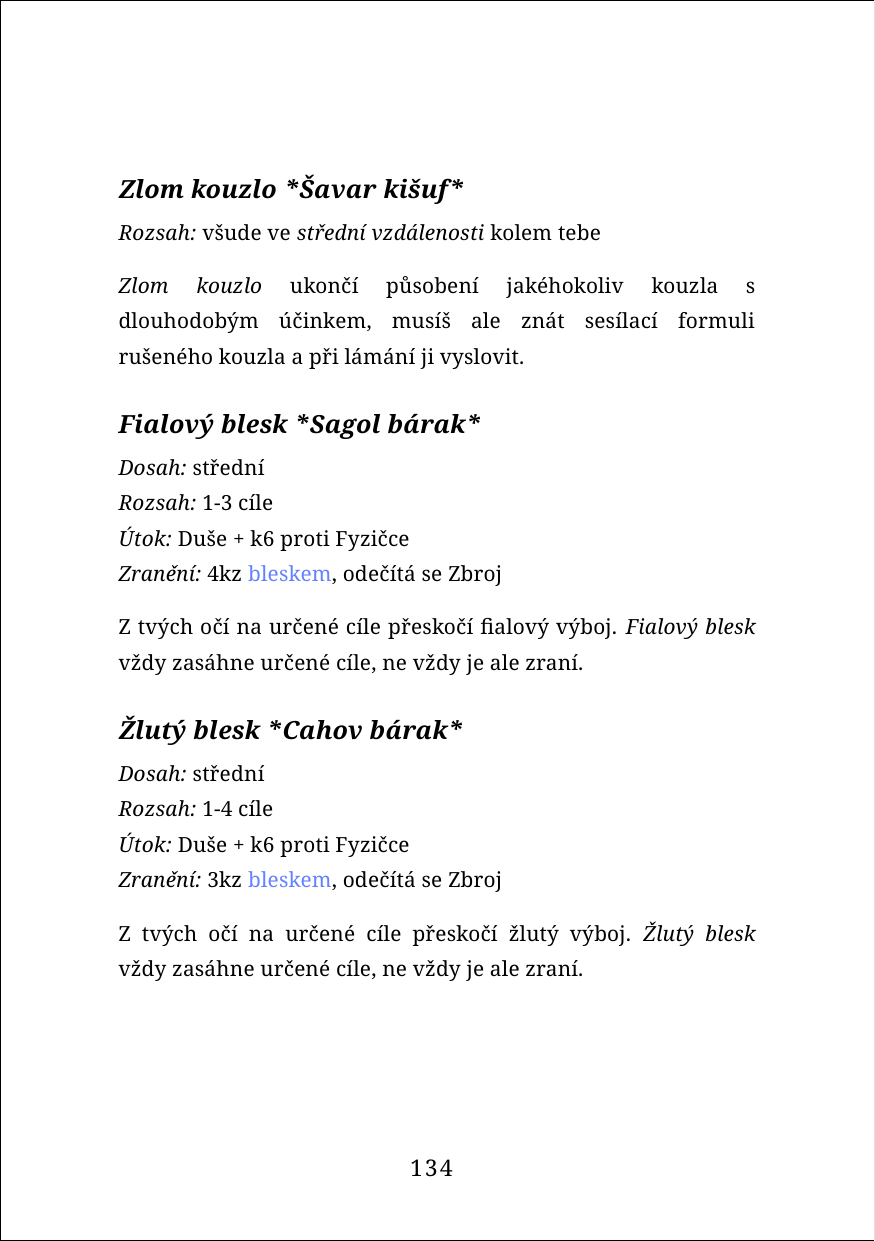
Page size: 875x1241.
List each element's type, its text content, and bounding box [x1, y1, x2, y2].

text Z tvých očí na určené cíle přeskočí fialový výboj. Fialový blesk vždy zasáhne určené cíle, ne vždy je ale zraní. [118, 612, 756, 676]
subtitle Fialový blesk *Sagol bárak* [118, 407, 756, 441]
text Dosah: střední Rozsah: 1-3 cíle Útok: Duše + k6 proti Fyzičce Zranění: 4kz bleskem, odečítá se Zbroj [118, 453, 756, 588]
subtitle Zlom kouzlo *Šavar kišuf* [118, 172, 756, 206]
subtitle Žlutý blesk *Cahov bárak* [118, 713, 756, 747]
text Rozsah: všude ve střední vzdálenosti kolem tebe [118, 218, 756, 246]
text Z tvých očí na určené cíle přeskočí žlutý výboj. Žlutý blesk vždy zasáhne určené cíle, ne vždy je ale zraní. [118, 919, 756, 983]
text Dosah: střední Rozsah: 1-4 cíle Útok: Duše + k6 proti Fyzičce Zranění: 3kz bleskem, odečítá se Zbroj [118, 759, 756, 894]
text Zlom kouzlo ukončí působení jakéhokoliv kouzla s dlouhodobým účinkem, musíš ale znát sesílací formuli rušeného kouzla a při lámání ji vyslovit. [118, 271, 756, 370]
